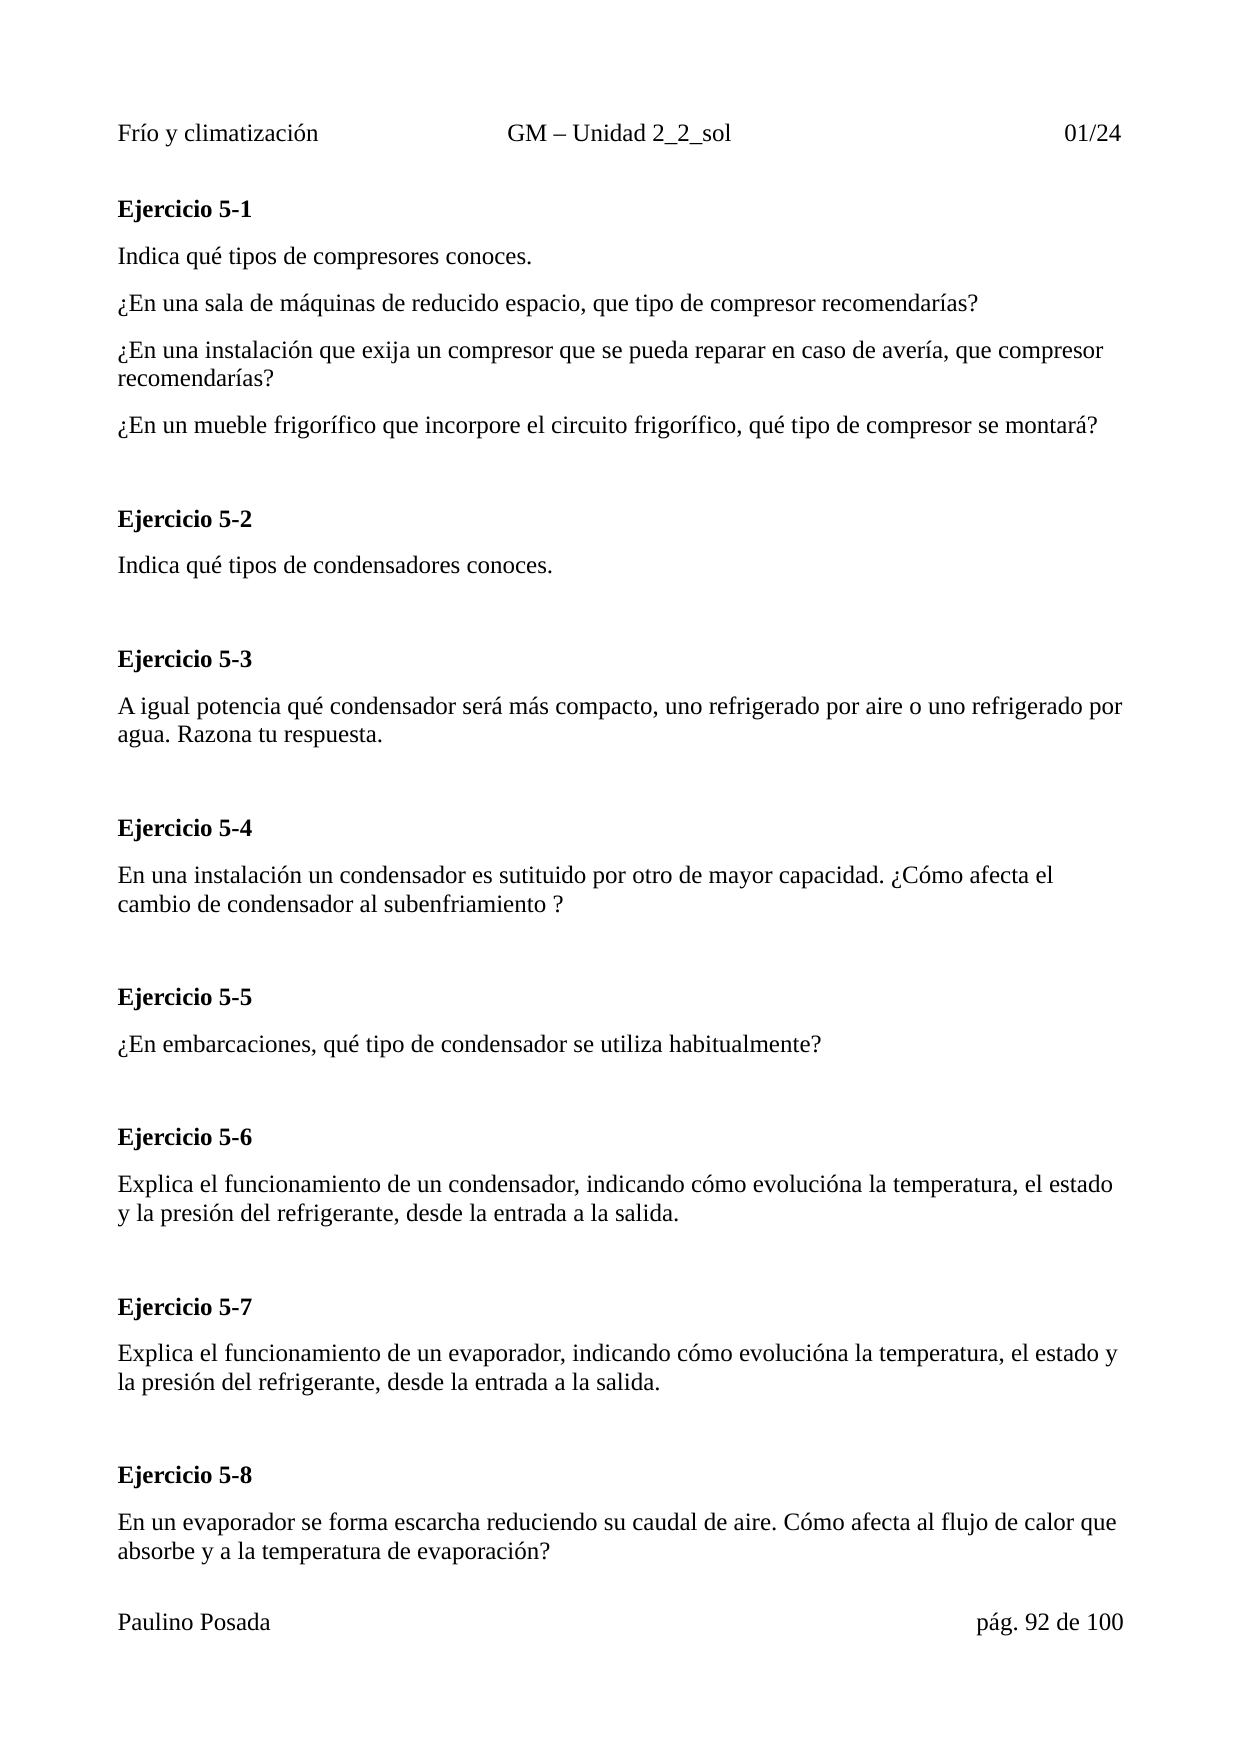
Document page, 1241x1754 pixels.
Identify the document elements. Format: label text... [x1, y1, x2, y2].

text ¿En un mueble frigorífico que incorpore el circuito frigorífico, qué tipo de compresor se montará? [117, 410, 1123, 439]
text ¿En una sala de máquinas de reducido espacio, que tipo de compresor recomendarías? [117, 288, 1123, 317]
text Explica el funcionamiento de un condensador, indicando cómo evolucióna la temperatura, el estado y la presión del refrigerante, desde la entrada a la salida. [117, 1169, 1123, 1227]
text Ejercicio 5-4 [117, 813, 1123, 842]
text ¿En una instalación que exija un compresor que se pueda reparar en caso de avería, que compresor recomendarías? [117, 335, 1123, 392]
text Ejercicio 5-2 [117, 504, 1123, 532]
text Ejercicio 5-1 [117, 194, 1123, 223]
text Indica qué tipos de condensadores conoces. [117, 551, 1123, 579]
text Ejercicio 5-6 [117, 1122, 1123, 1151]
text Explica el funcionamiento de un evaporador, indicando cómo evolucióna la temperatura, el estado y la presión del refrigerante, desde la entrada a la salida. [117, 1338, 1123, 1396]
text Ejercicio 5-5 [117, 982, 1123, 1011]
text En un evaporador se forma escarcha reduciendo su caudal de aire. Cómo afecta al flujo de calor que absorbe y a la temperatura de evaporación? [117, 1507, 1123, 1565]
text Ejercicio 5-7 [117, 1292, 1123, 1320]
text ¿En embarcaciones, qué tipo de condensador se utiliza habitualmente? [117, 1029, 1123, 1058]
text Ejercicio 5-8 [117, 1461, 1123, 1489]
text Indica qué tipos de compresores conoces. [117, 241, 1123, 270]
text A igual potencia qué condensador será más compacto, uno refrigerado por aire o uno refrigerado por agua. Razona tu respuesta. [117, 691, 1123, 748]
text Ejercicio 5-3 [117, 644, 1123, 673]
text En una instalación un condensador es sutituido por otro de mayor capacidad. ¿Cómo afecta el cambio de condensador al subenfriamiento ? [117, 860, 1123, 917]
